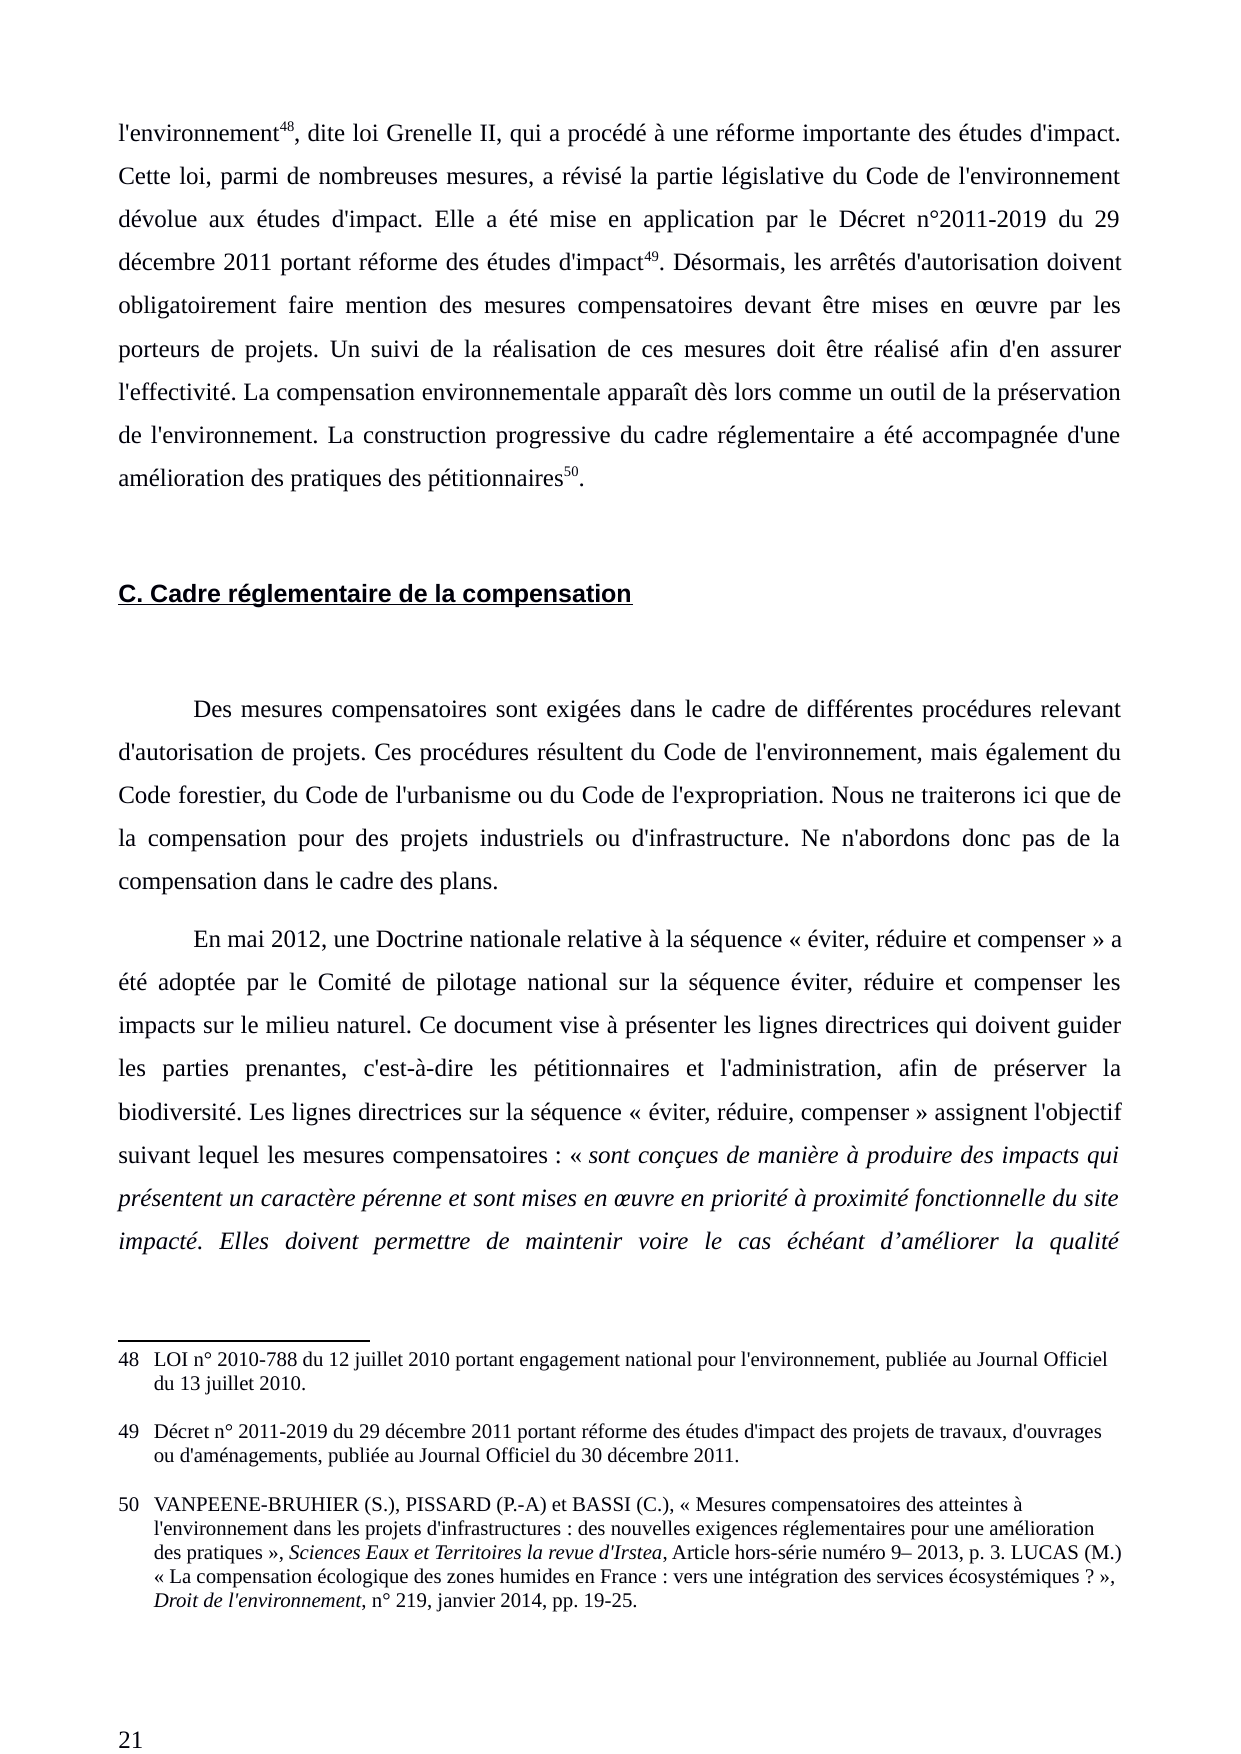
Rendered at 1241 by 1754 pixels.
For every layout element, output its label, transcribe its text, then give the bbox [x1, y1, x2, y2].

text LOI n° 2010-788 du 12 juillet 2010 portant engagement national pour l'environnement, publiée au Journal Officiel du 13 juillet 2010. [118, 1347, 1122, 1395]
text C. Cadre réglementaire de la compensation [118, 578, 1122, 607]
text Décret n° 2011-2019 du 29 décembre 2011 portant réforme des études d'impact des projets de travaux, d'ouvrages ou d'aménagements, publiée au Journal Officiel du 30 décembre 2011. [118, 1419, 1122, 1467]
text l'environnement, dite loi Grenelle II, qui a procédé à une réforme importante des études d'impact. Cette loi, parmi de nombreuses mesures, a révisé la partie législative du Code de l'environnement dévolue aux études d'impact. Elle a été mise en application par le Décret n°2011-2019 du 29 décembre 2011 portant réforme des études d'impact. Désormais, les arrêtés d'autorisation doivent obligatoirement faire mention des mesures compensatoires devant être mises en œuvre par les porteurs de projets. Un suivi de la réalisation de ces mesures doit être réalisé afin d'en assurer l'effectivité. La compensation environnementale apparaît dès lors comme un outil de la préservation de l'environnement. La construction progressive du cadre réglementaire a été accompagnée d'une amélioration des pratiques des pétitionnaires. [118, 118, 1122, 492]
text VANPEENE-BRUHIER (S.), PISSARD (P.-A) et BASSI (C.), « Mesures compensatoires des atteintes à l'environnement dans les projets d'infrastructures : des nouvelles exigences réglementaires pour une amélioration des pratiques », Sciences Eaux et Territoires la revue d'Irstea, Article hors-série numéro 9– 2013, p. 3. LUCAS (M.) « La compensation écologique des zones humides en France : vers une intégration des services écosystémiques ? », Droit de l'environnement, n° 219, janvier 2014, pp. 19-25. [118, 1491, 1122, 1612]
text En mai 2012, une Doctrine nationale relative à la séquence « éviter, réduire et compenser » a été adoptée par le Comité de pilotage national sur la séquence éviter, réduire et compenser les impacts sur le milieu naturel. Ce document vise à présenter les lignes directrices qui doivent guider les parties prenantes, c'est-à-dire les pétitionnaires et l'administration, afin de préserver la biodiversité. Les lignes directrices sur la séquence « éviter, réduire, compenser » assignent l'objectif suivant lequel les mesures compensatoires : « sont conçues de manière à produire des impacts qui présentent un caractère pérenne et sont mises en œuvre en priorité à proximité fonctionnelle du site impacté. Elles doivent permettre de maintenir voire le cas échéant d’améliorer la qualité [118, 924, 1122, 1255]
text Des mesures compensatoires sont exigées dans le cadre de différentes procédures relevant d'autorisation de projets. Ces procédures résultent du Code de l'environnement, mais également du Code forestier, du Code de l'urbanisme ou du Code de l'expropriation. Nous ne traiterons ici que de la compensation pour des projets industriels ou d'infrastructure. Ne n'abordons donc pas de la compensation dans le cadre des plans. [118, 694, 1122, 895]
